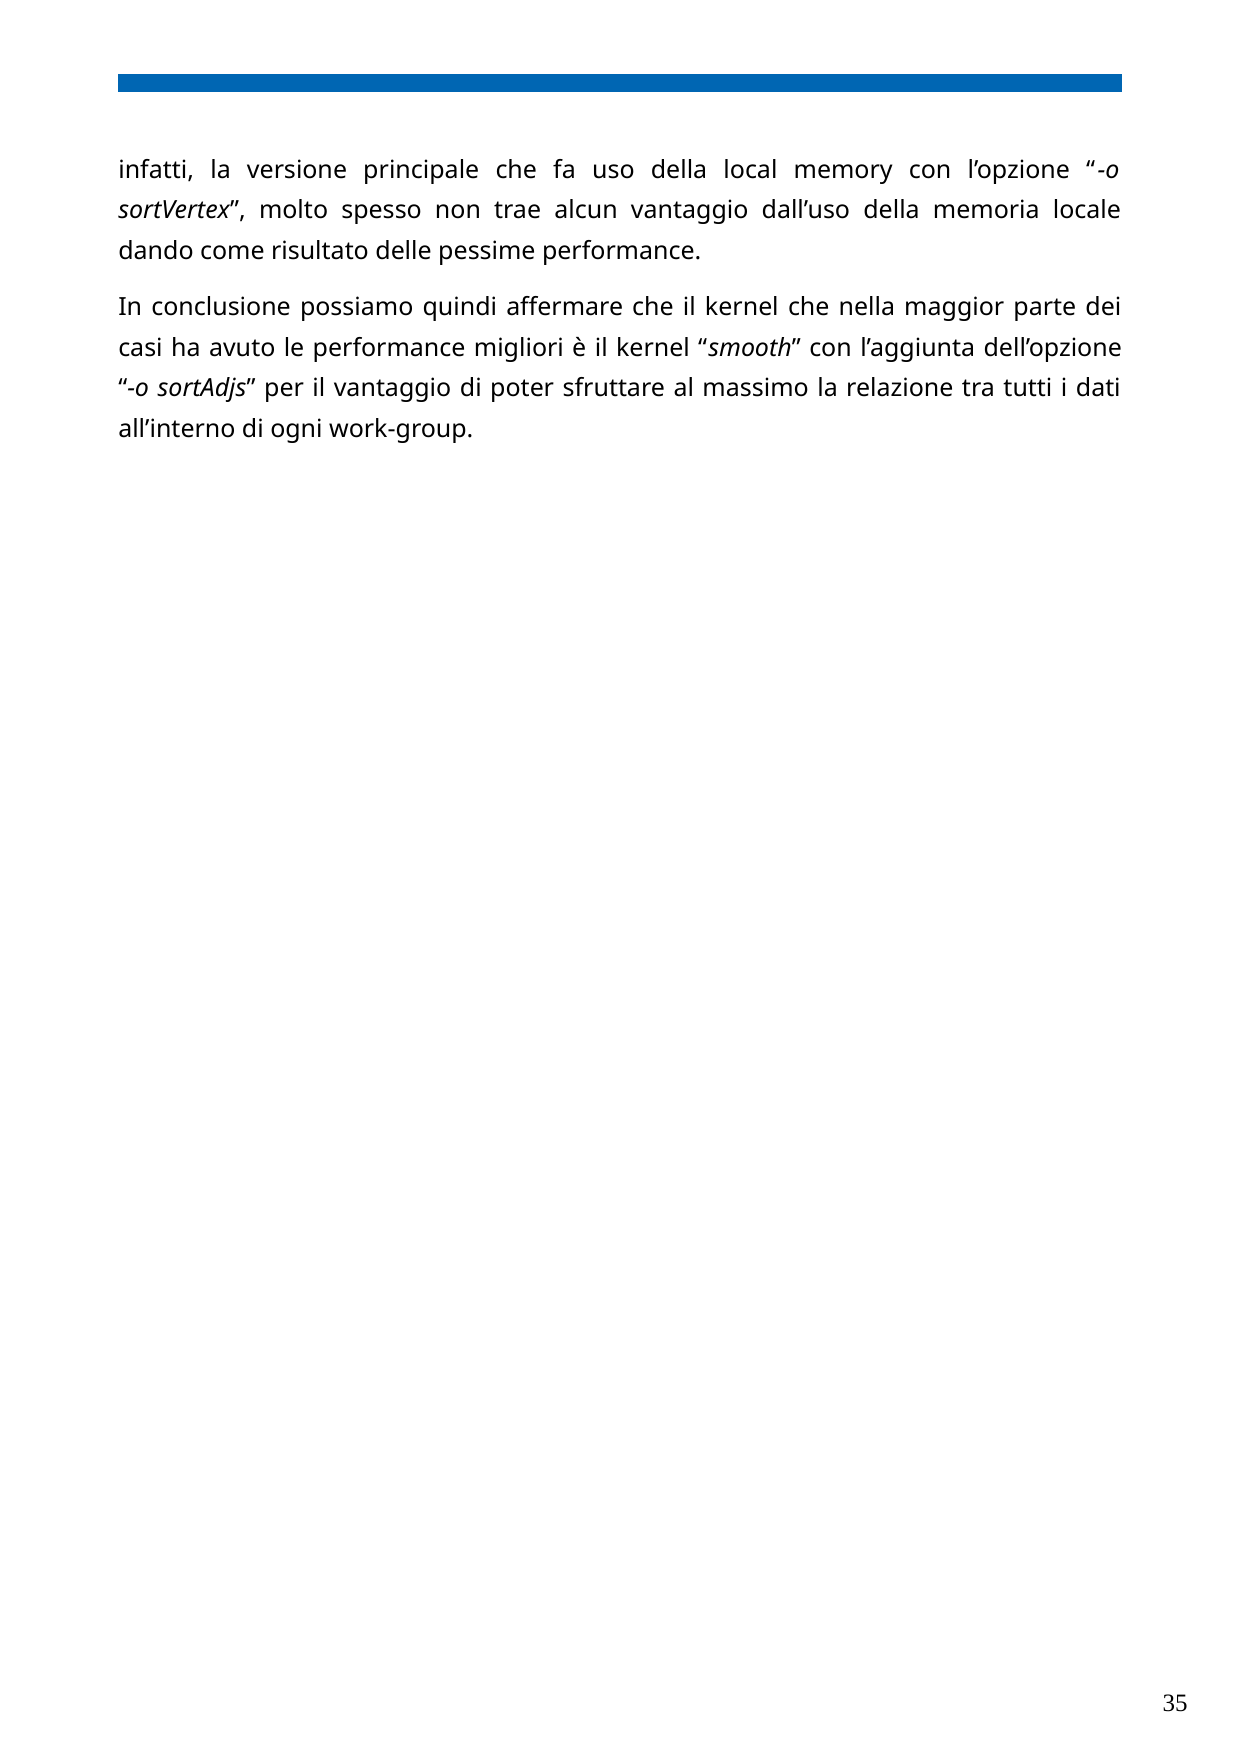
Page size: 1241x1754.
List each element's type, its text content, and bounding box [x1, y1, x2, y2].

text In conclusione possiamo quindi affermare che il kernel che nella maggior parte dei casi ha avuto le performance migliori è il kernel “smooth” con l’aggiunta dell’opzione “-o sortAdjs” per il vantaggio di poter sfruttare al massimo la relazione tra tutti i dati all’interno di ogni work-group. [118, 288, 1122, 445]
text infatti, la versione principale che fa uso della local memory con l’opzione “-o sortVertex”, molto spesso non trae alcun vantaggio dall’uso della memoria locale dando come risultato delle pessime performance. [118, 151, 1122, 267]
